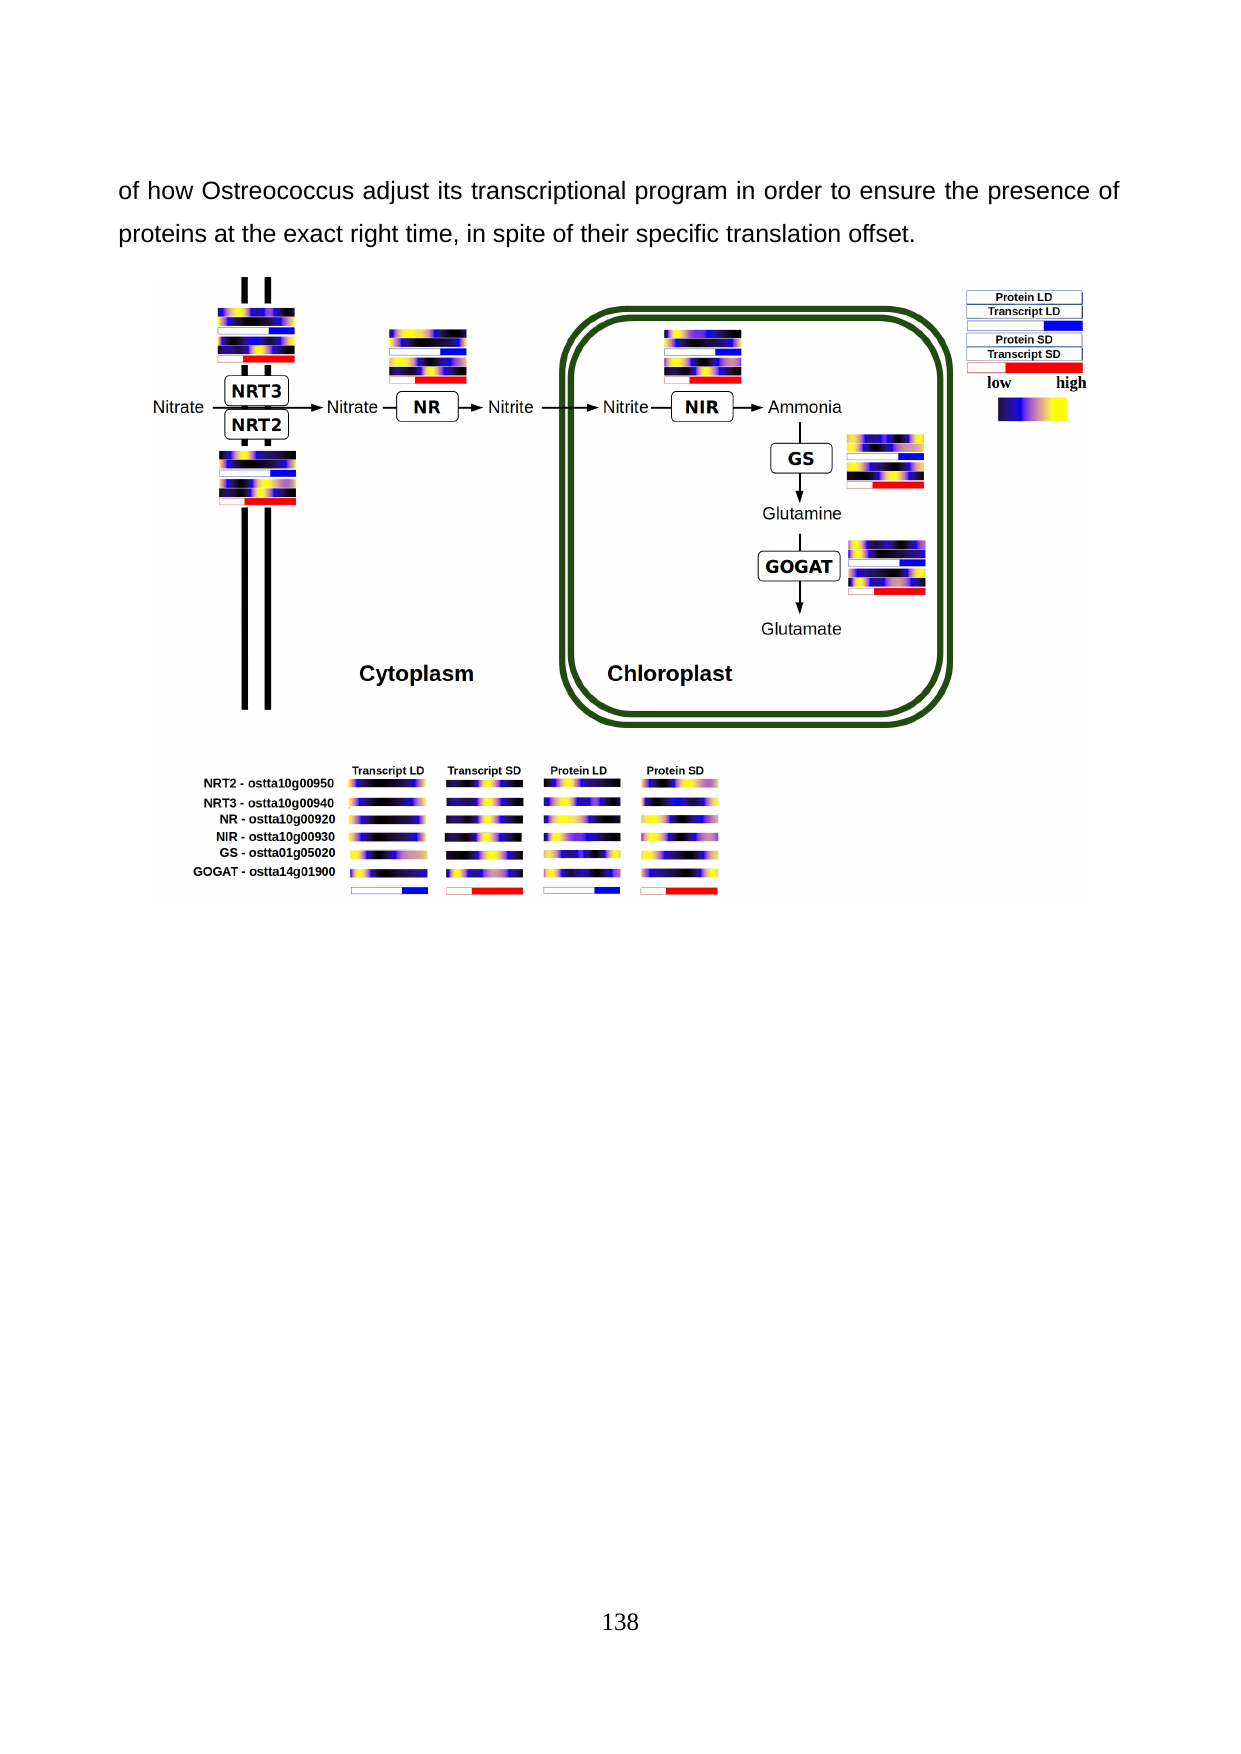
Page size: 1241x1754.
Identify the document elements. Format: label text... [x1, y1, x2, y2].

text of how Ostreococcus adjust its transcriptional program in order to ensure the presence of proteins at the exact right time, in spite of their specific translation offset. [118, 176, 1122, 248]
picture [151, 277, 1089, 900]
